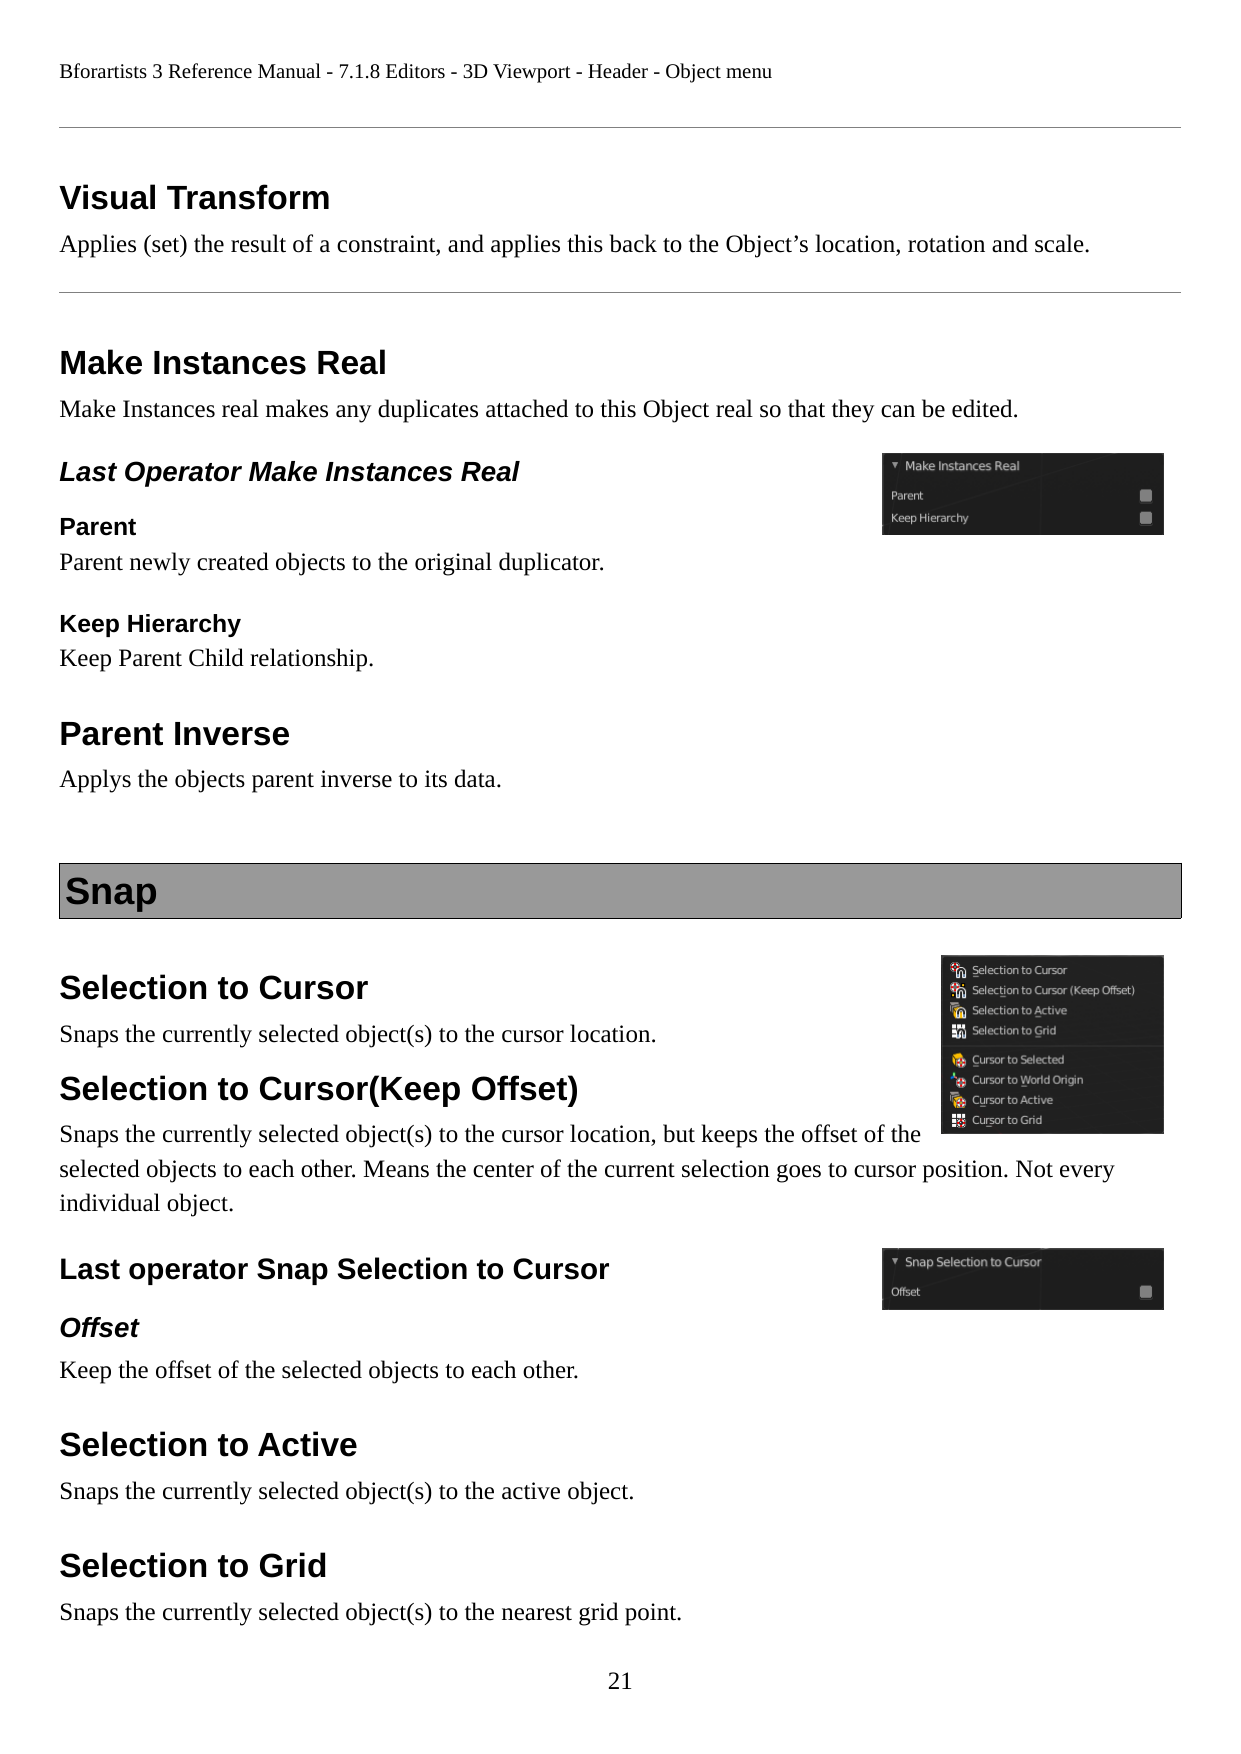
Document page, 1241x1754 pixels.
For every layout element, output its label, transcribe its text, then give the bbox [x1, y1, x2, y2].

subtitle Selection to Cursor(Keep Offset) [59, 1068, 941, 1107]
table_header Snap [60, 864, 1181, 918]
text Applies (set) the result of a constraint, and applies this back to the Object’s location, rotation and scale. [59, 229, 1181, 257]
subtitle [1164, 968, 1181, 1006]
text Keep Parent Child relationship. [59, 643, 1181, 672]
subtitle Last operator Snap Selection to Cursor [59, 1252, 882, 1286]
text Snaps the currently selected object(s) to the nearest grid point. [59, 1597, 1181, 1626]
subtitle Parent [59, 512, 1181, 541]
subtitle Keep Hierarchy [59, 609, 1181, 637]
subtitle [1164, 1068, 1181, 1107]
text Snaps the currently selected object(s) to the cursor location. [59, 1019, 941, 1047]
subtitle Selection to Active [59, 1425, 1181, 1464]
text Keep the offset of the selected objects to each other. [59, 1355, 1181, 1384]
subtitle Parent Inverse [59, 713, 1181, 752]
subtitle Selection to Cursor [59, 968, 941, 1006]
subtitle Make Instances Real [59, 343, 1181, 381]
subtitle Last Operator Make Instances Real [59, 456, 882, 487]
picture [941, 955, 1164, 1134]
subtitle Selection to Grid [59, 1546, 1181, 1585]
picture [882, 453, 1164, 535]
subtitle Visual Transform [59, 178, 1181, 216]
picture [882, 1248, 1164, 1310]
text Make Instances real makes any duplicates attached to this Object real so that they can be edited. [59, 394, 1181, 423]
text Applys the objects parent inverse to its data. [59, 764, 1181, 793]
subtitle Offset [59, 1311, 1181, 1343]
text Snaps the currently selected object(s) to the cursor location, but keeps the offset of the selected objects to each other. Means the center of the current selection goes to cursor position. Not every individual object. [59, 1119, 1181, 1217]
text Snaps the currently selected object(s) to the active object. [59, 1476, 1181, 1505]
text Parent newly created objects to the original duplicator. [59, 547, 1181, 576]
